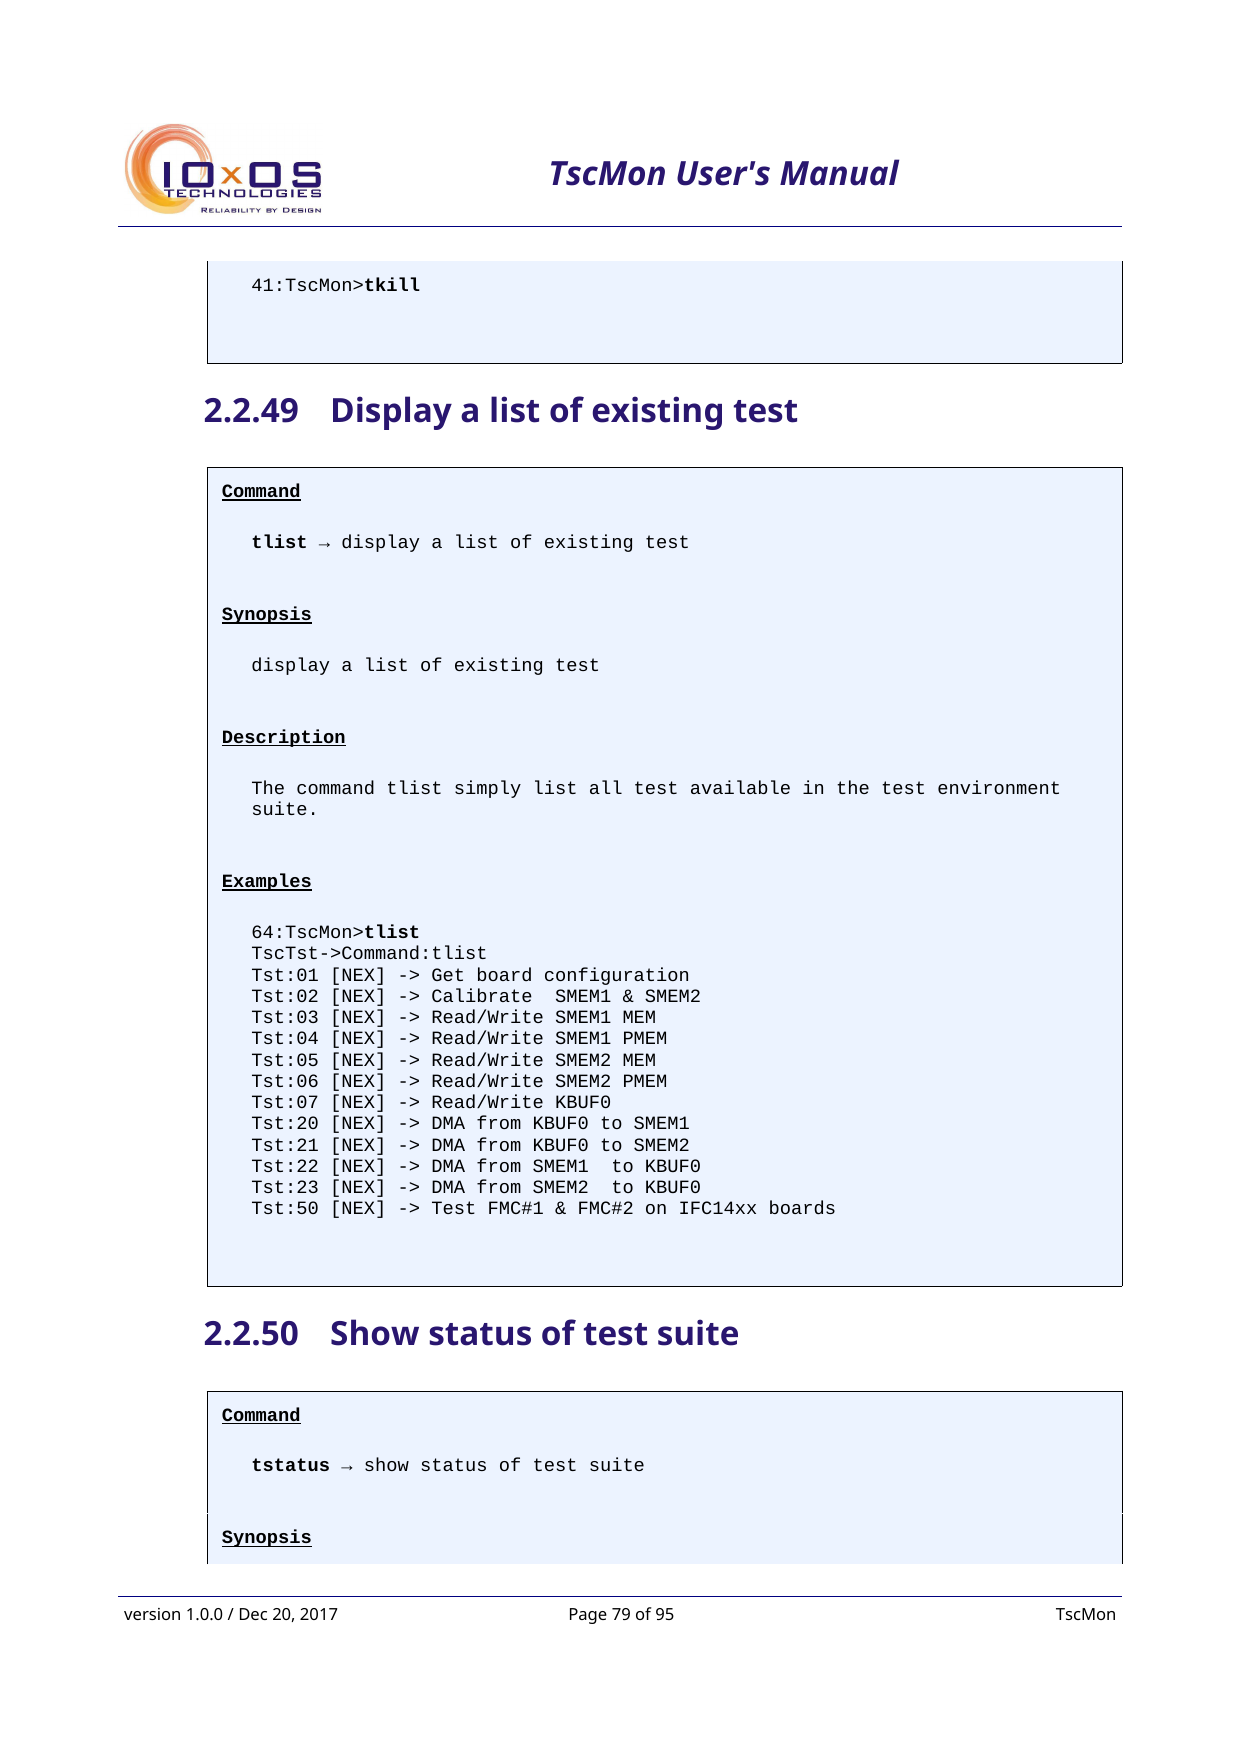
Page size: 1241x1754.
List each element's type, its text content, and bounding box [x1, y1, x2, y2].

subtitle Description [208, 713, 1122, 764]
picture [123, 123, 323, 217]
text Tst:03 [NEX] -> Read/Write SMEM1 MEM [208, 1008, 1122, 1029]
text Tst:21 [NEX] -> DMA from KBUF0 to SMEM2 [208, 1135, 1122, 1157]
text Tst:02 [NEX] -> Calibrate SMEM1 & SMEM2 [208, 987, 1122, 1008]
text Tst:06 [NEX] -> Read/Write SMEM2 PMEM [208, 1072, 1122, 1093]
text 41:TscMon>tkill [208, 261, 1122, 312]
text Tst:04 [NEX] -> Read/Write SMEM1 PMEM [208, 1029, 1122, 1050]
text Tst:23 [NEX] -> DMA from SMEM2 to KBUF0 [208, 1178, 1122, 1199]
text Tst:01 [NEX] -> Get board configuration [208, 965, 1122, 987]
subtitle Examples [208, 857, 1122, 908]
text Tst:20 [NEX] -> DMA from KBUF0 to SMEM1 [208, 1114, 1122, 1135]
text TscTst->Command:tlist [208, 944, 1122, 965]
subtitle Synopsis [208, 590, 1122, 641]
text The command tlist simply list all test available in the test environment suite. [208, 764, 1122, 821]
text Tst:07 [NEX] -> Read/Write KBUF0 [208, 1093, 1122, 1114]
text tstatus → show status of test suite [208, 1441, 1122, 1477]
text tlist → display a list of existing test [208, 518, 1122, 554]
text Tst:22 [NEX] -> DMA from SMEM1 to KBUF0 [208, 1157, 1122, 1178]
text 64:TscMon>tlist [208, 908, 1122, 944]
subtitle Show status of test suite [195, 1310, 1122, 1355]
text Tst:05 [NEX] -> Read/Write SMEM2 MEM [208, 1050, 1122, 1072]
subtitle Display a list of existing test [195, 386, 1122, 432]
text Command [208, 1392, 1122, 1441]
text Command [208, 468, 1122, 518]
subtitle Synopsis [208, 1513, 1122, 1564]
text display a list of existing test [208, 641, 1122, 677]
text Tst:50 [NEX] -> Test FMC#1 & FMC#2 on IFC14xx boards [208, 1199, 1122, 1235]
